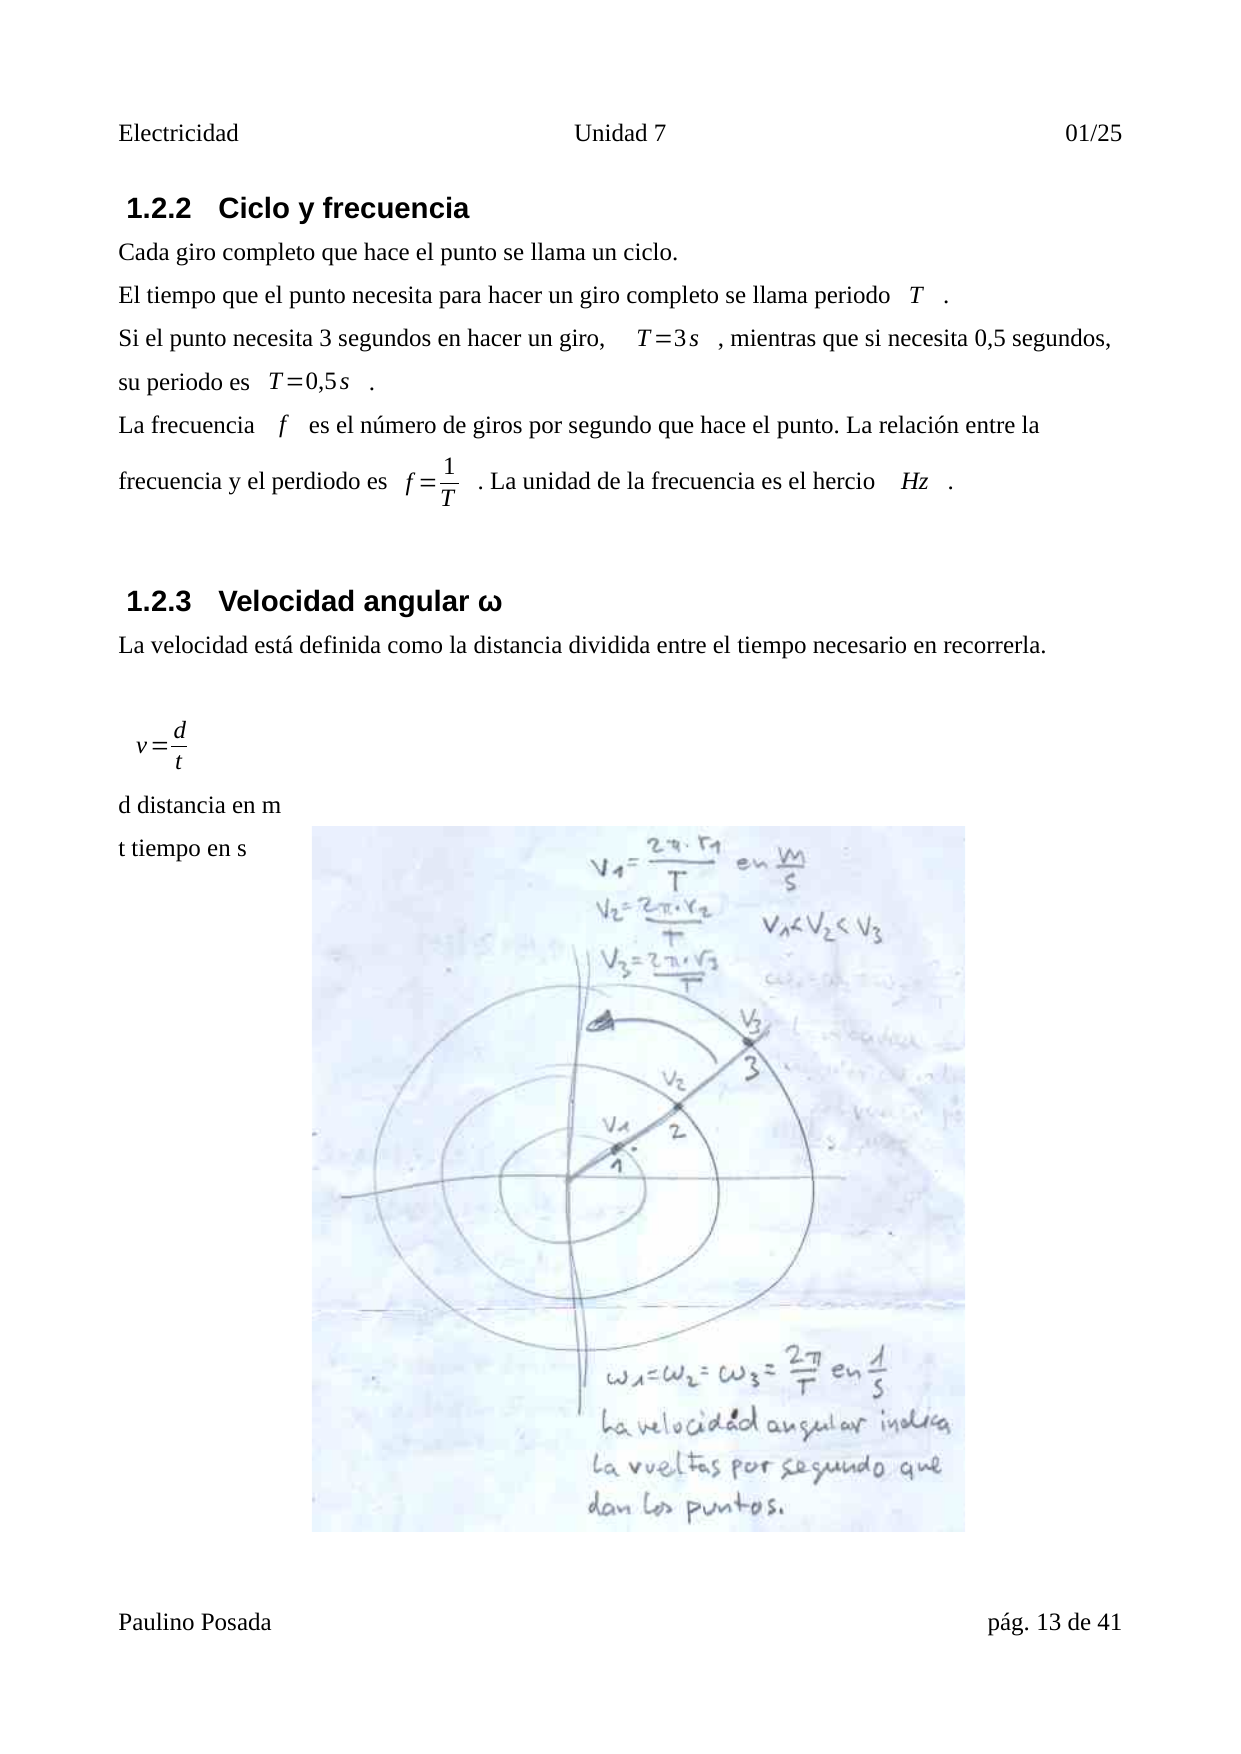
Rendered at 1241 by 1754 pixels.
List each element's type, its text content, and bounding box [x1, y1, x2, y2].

text El tiempo que el punto necesita para hacer un giro completo se llama periodo. [118, 280, 1122, 309]
text d distancia en m [118, 790, 1122, 819]
picture [311, 826, 966, 1532]
text Si el punto necesita 3 segundos en hacer un giro, , mientras que si necesita 0,5 segundos, su periodo es. [118, 323, 1122, 395]
text La frecuencia es el número de giros por segundo que hace el punto. La relación entre la frecuencia y el perdiodo es. La unidad de la frecuencia es el hercio . [118, 410, 1122, 512]
text La velocidad está definida como la distancia dividida entre el tiempo necesario en recorrerla. [118, 630, 1122, 659]
text t tiempo en s [118, 833, 311, 862]
subtitle Ciclo y frecuencia [118, 191, 1122, 225]
text [966, 833, 1122, 862]
text Cada giro completo que hace el punto se llama un ciclo. [118, 237, 1122, 266]
subtitle Velocidad angular ω [118, 584, 1122, 618]
